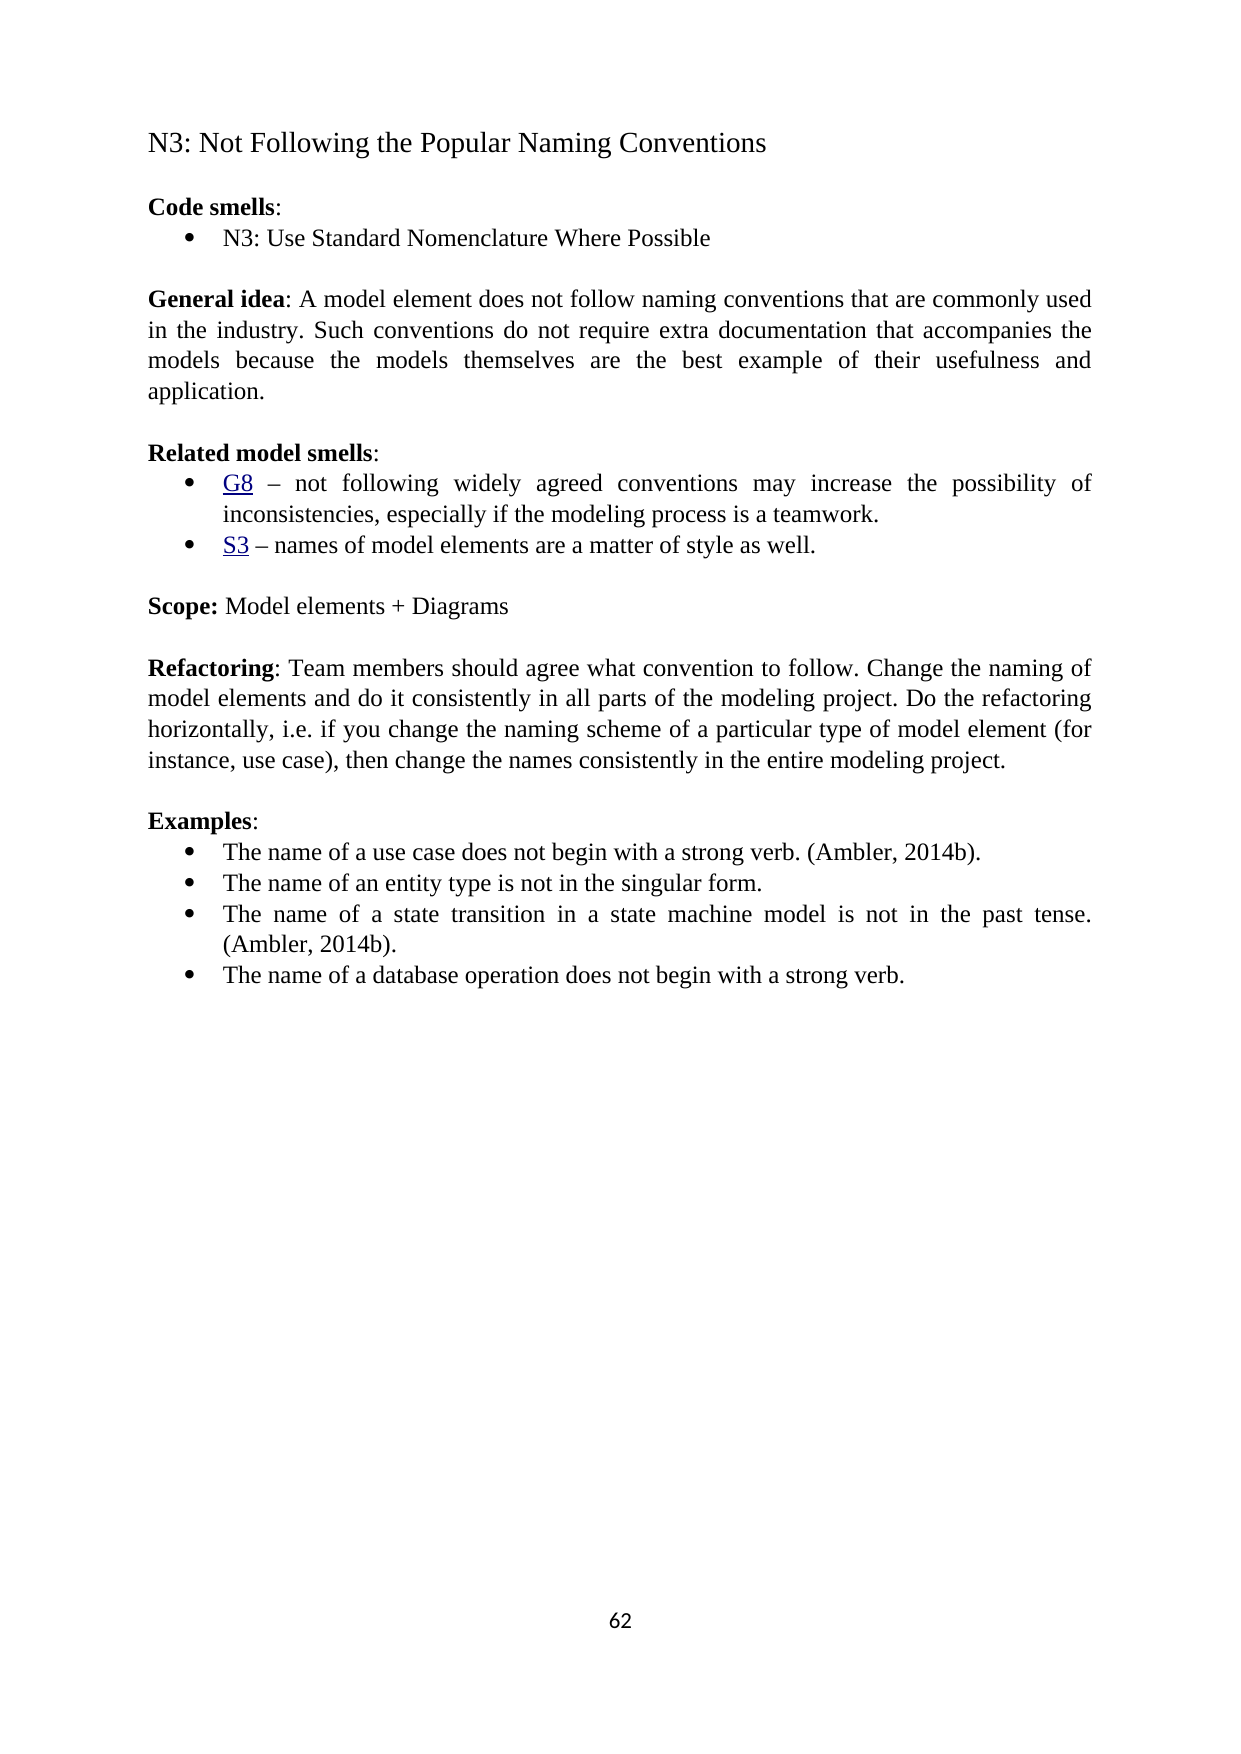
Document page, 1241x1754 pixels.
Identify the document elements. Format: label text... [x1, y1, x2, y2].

list S3 – names of model elements are a matter of style as well. [185, 530, 1093, 559]
subtitle N3: Not Following the Popular Naming Conventions [148, 125, 1093, 159]
text Related model smells: [148, 438, 1093, 466]
text Scope: Model elements + Diagrams [148, 591, 1093, 620]
text General idea: A model element does not follow naming conventions that are commonly used in the industry. Such conventions do not require extra documentation that accompanies the models because the models themselves are the best example of their usefulness and application. [148, 284, 1093, 405]
list The name of an entity type is not in the singular form. [185, 868, 1093, 897]
text Refactoring: Team members should agree what convention to follow. Change the naming of model elements and do it consistently in all parts of the modeling project. Do the refactoring horizontally, i.e. if you change the naming scheme of a particular type of model element (for instance, use case), then change the names consistently in the entire modeling project. [148, 653, 1093, 774]
list N3: Use Standard Nomenclature Where Possible [185, 223, 1093, 251]
list The name of a state transition in a state machine model is not in the past tense. (Ambler, 2014b). [185, 899, 1093, 958]
text Code smells: [148, 192, 1093, 221]
list G8 – not following widely agreed conventions may increase the possibility of inconsistencies, especially if the modeling process is a teamwork. [185, 468, 1093, 528]
text Examples: [148, 806, 1093, 835]
list The name of a use case does not begin with a strong verb. (Ambler, 2014b). [185, 837, 1093, 866]
list The name of a database operation does not begin with a strong verb. [185, 960, 1093, 989]
